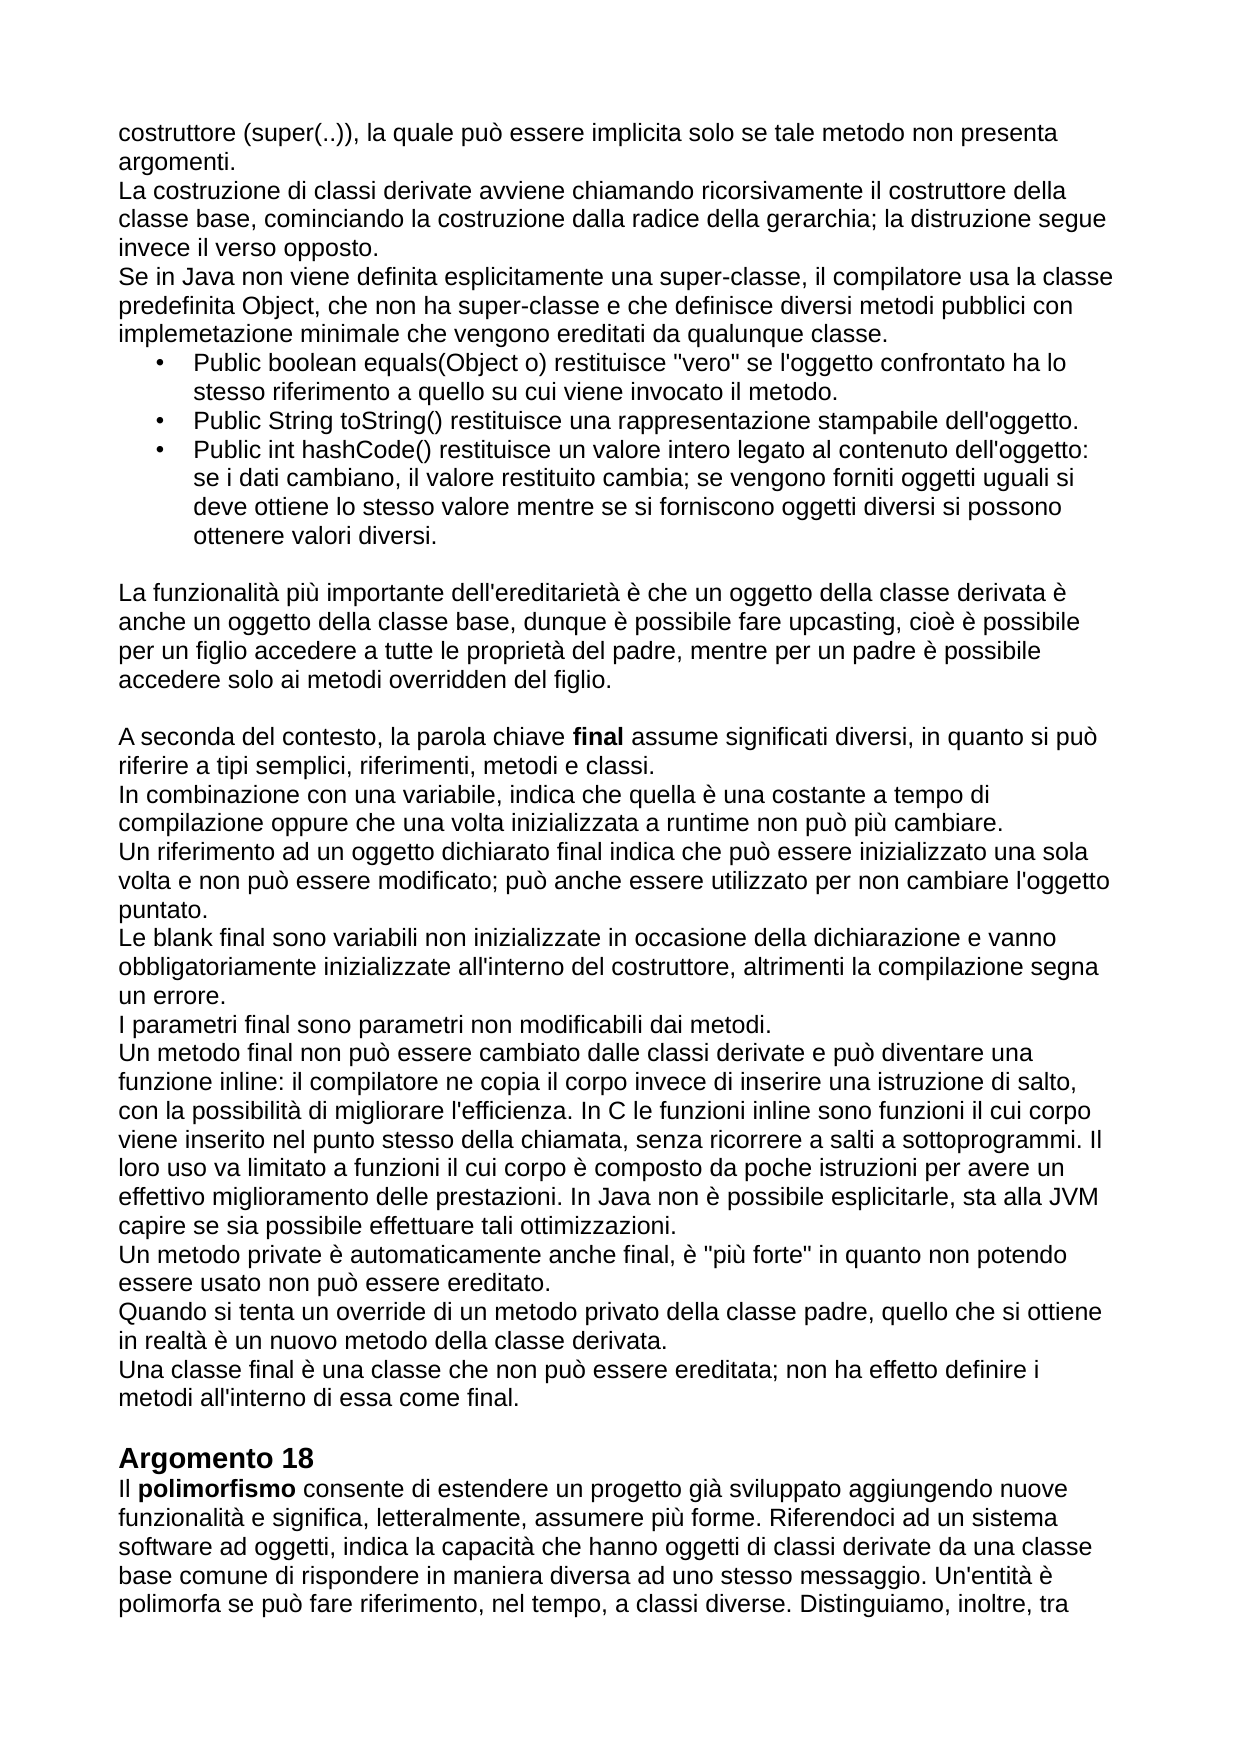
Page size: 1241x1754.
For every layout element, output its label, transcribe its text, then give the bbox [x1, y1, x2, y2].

text Quando si tenta un override di un metodo privato della classe padre, quello che si ottiene in realtà è un nuovo metodo della classe derivata. [118, 1297, 1122, 1355]
text In combinazione con una variabile, indica che quella è una costante a tempo di compilazione oppure che una volta inizializzata a runtime non può più cambiare. [118, 780, 1122, 837]
text Una classe final è una classe che non può essere ereditata; non ha effetto definire i metodi all'interno di essa come final. [118, 1355, 1122, 1412]
text La funzionalità più importante dell'ereditarietà è che un oggetto della classe derivata è anche un oggetto della classe base, dunque è possibile fare upcasting, cioè è possibile per un figlio accedere a tutte le proprietà del padre, mentre per un padre è possibile accedere solo ai metodi overridden del figlio. [118, 578, 1122, 693]
text Se in Java non viene definita esplicitamente una super-classe, il compilatore usa la classe predefinita Object, che non ha super-classe e che definisce diversi metodi pubblici con implemetazione minimale che vengono ereditati da qualunque classe. [118, 262, 1122, 348]
list Public boolean equals(Object o) restituisce "vero" se l'oggetto confrontato ha lo stesso riferimento a quello su cui viene invocato il metodo. [156, 348, 1122, 406]
text costruttore (super(..)), la quale può essere implicita solo se tale metodo non presenta argomenti. [118, 118, 1122, 176]
text A seconda del contesto, la parola chiave final assume significati diversi, in quanto si può riferire a tipi semplici, riferimenti, metodi e classi. [118, 722, 1122, 780]
list Public int hashCode() restituisce un valore intero legato al contenuto dell'oggetto: se i dati cambiano, il valore restituito cambia; se vengono forniti oggetti uguali si deve ottiene lo stesso valore mentre se si forniscono oggetti diversi si possono ottenere valori diversi. [156, 434, 1122, 550]
text La costruzione di classi derivate avviene chiamando ricorsivamente il costruttore della classe base, cominciando la costruzione dalla radice della gerarchia; la distruzione segue invece il verso opposto. [118, 176, 1122, 262]
text I parametri final sono parametri non modificabili dai metodi. [118, 1010, 1122, 1038]
text Le blank final sono variabili non inizializzate in occasione della dichiarazione e vanno obbligatoriamente inizializzate all'interno del costruttore, altrimenti la compilazione segna un errore. [118, 923, 1122, 1010]
text Un metodo private è automaticamente anche final, è "più forte" in quanto non potendo essere usato non può essere ereditato. [118, 1240, 1122, 1297]
text Un metodo final non può essere cambiato dalle classi derivate e può diventare una funzione inline: il compilatore ne copia il corpo invece di inserire una istruzione di salto, con la possibilità di migliorare l'efficienza. In C le funzioni inline sono funzioni il cui corpo viene inserito nel punto stesso della chiamata, senza ricorrere a salti a sottoprogrammi. Il loro uso va limitato a funzioni il cui corpo è composto da poche istruzioni per avere un effettivo miglioramento delle prestazioni. In Java non è possibile esplicitarle, sta alla JVM capire se sia possibile effettuare tali ottimizzazioni. [118, 1038, 1122, 1240]
text Un riferimento ad un oggetto dichiarato final indica che può essere inizializzato una sola volta e non può essere modificato; può anche essere utilizzato per non cambiare l'oggetto puntato. [118, 837, 1122, 923]
list Public String toString() restituisce una rappresentazione stampabile dell'oggetto. [156, 406, 1122, 434]
text Argomento 18 [118, 1441, 1122, 1474]
text Il polimorfismo consente di estendere un progetto già sviluppato aggiungendo nuove funzionalità e significa, letteralmente, assumere più forme. Riferendoci ad un sistema software ad oggetti, indica la capacità che hanno oggetti di classi derivate da una classe base comune di rispondere in maniera diversa ad uno stesso messaggio. Un'entità è polimorfa se può fare riferimento, nel tempo, a classi diverse. Distinguiamo, inoltre, tra [118, 1474, 1122, 1618]
